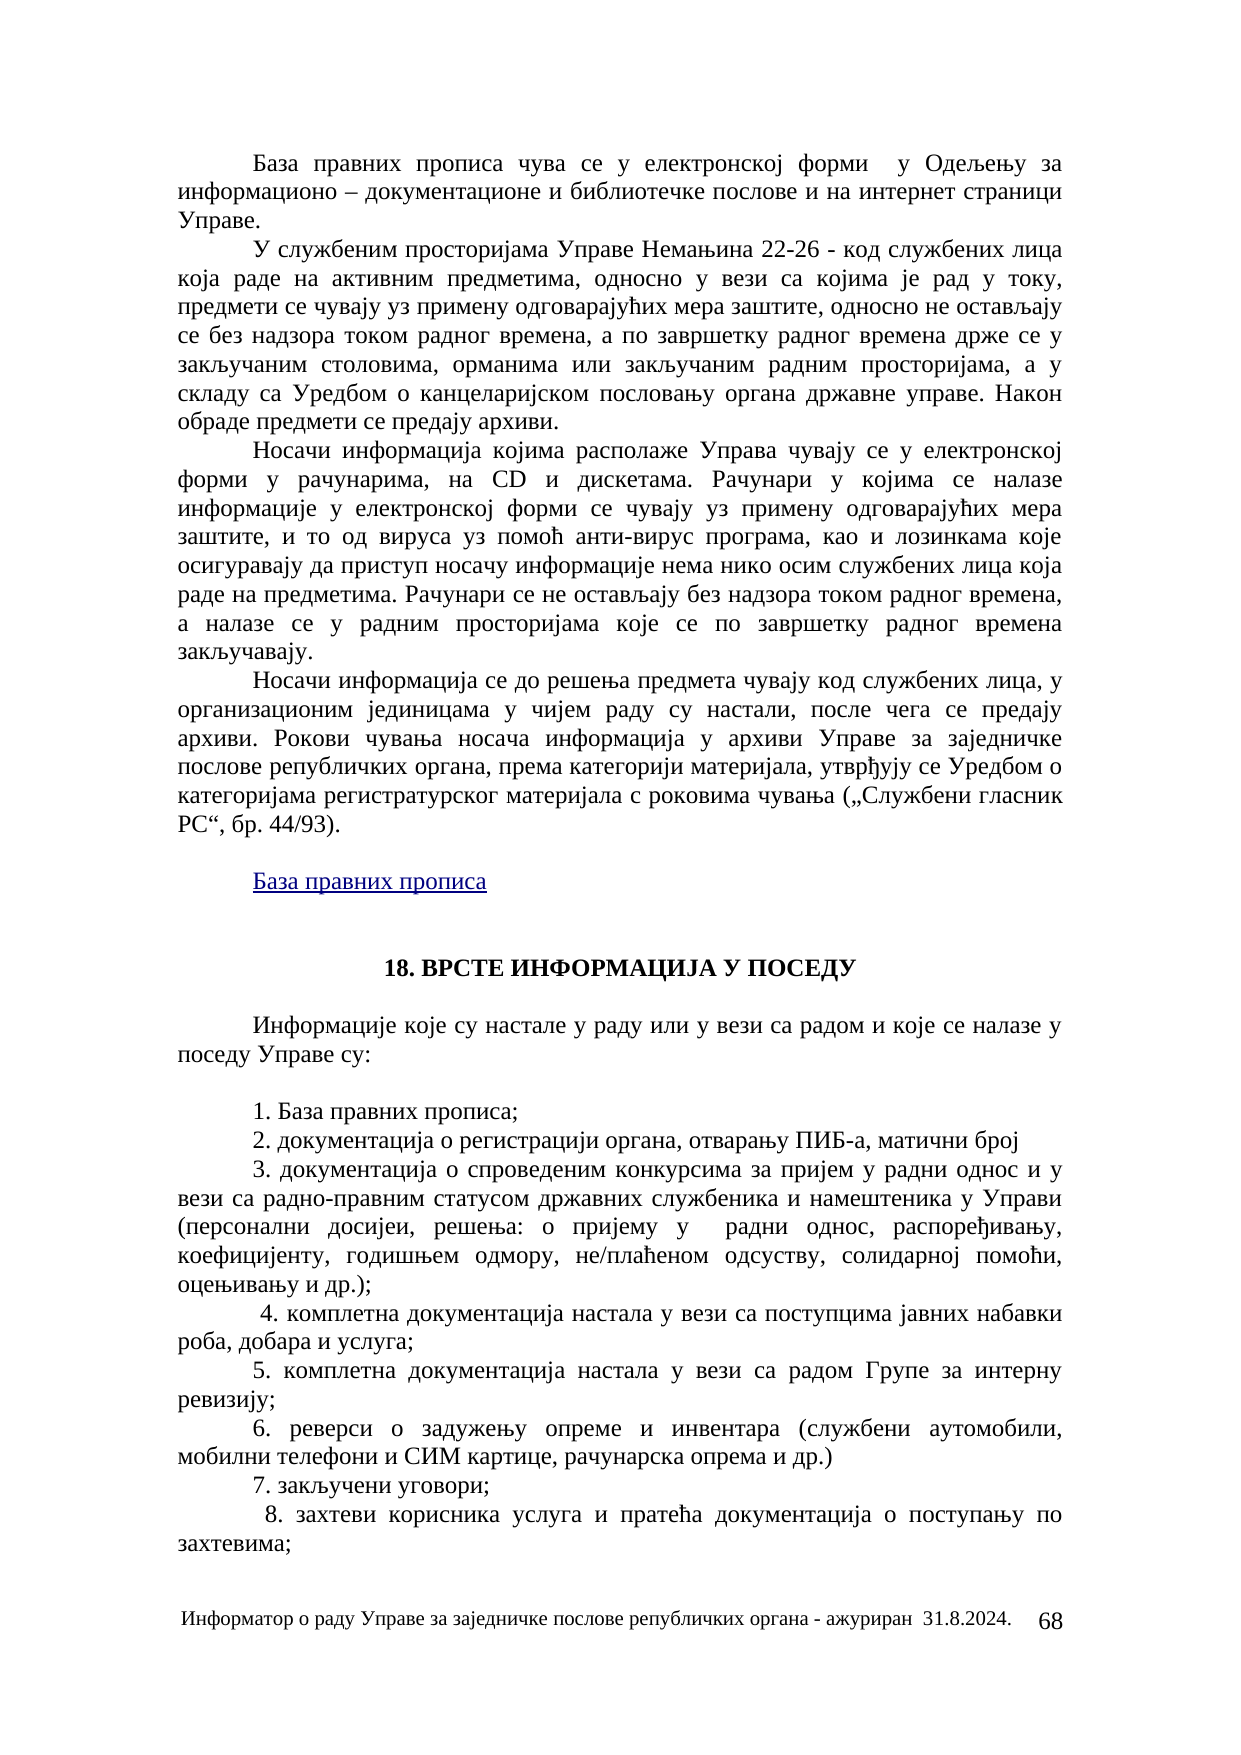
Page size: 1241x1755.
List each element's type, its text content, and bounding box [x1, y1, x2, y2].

text Носачи информација којима располаже Управа чувају се у електронској форми у рачунарима, на CD и дискетама. Рачунари у којима се налазе информације у електронској форми се чувају уз примену одговарајућих мера заштите, и то од вируса уз помоћ анти-вирус програма, као и лозинкама које осигуравају да приступ носачу информације нема нико осим службених лица која раде на предметима. Рачунари се не остављају без надзора током радног времена, а налазе се у радним просторијама које се по завршетку радног времена закључавају. [177, 435, 1063, 665]
text Информације које су настале у раду или у вези са радом и које се налазе у поседу Управе су: [177, 1010, 1063, 1068]
text 7. закључени уговори; [177, 1470, 1063, 1499]
text 5. комплетна документација настала у вези са радом Групе за интерну ревизију; [177, 1355, 1063, 1413]
subtitle 18. ВРСТЕ ИНФОРМАЦИЈА У ПОСЕДУ [177, 953, 1063, 981]
text 4. комплетна документација настала у вези са поступцима јавних набавки роба, добара и услуга; [177, 1298, 1063, 1355]
text 1. База правних прописа; [252, 1096, 1063, 1125]
text 8. захтеви корисника услуга и пратећа документација о поступању по захтевима; [177, 1499, 1063, 1556]
text У службеним просторијама Управе Немањина 22-26 - код службених лица која раде на активним предметима, односно у вези са којима је рад у току, предмети се чувају уз примену одговарајућих мера заштите, односно не остављају се без надзора током радног времена, а по завршетку радног времена држе се у закључаним столовима, орманима или закључаним радним просторијама, а у складу са Уредбом о канцеларијском пословању органа државне управе. Након обраде предмети се предају архиви. [177, 234, 1063, 435]
text 6. реверси о задужењу опреме и инвентара (службени аутомобили, мобилни телефони и СИМ картице, рачунарска опрема и др.) [177, 1413, 1063, 1470]
text 3. документација о спроведеним конкурсима за пријем у радни однос и у вези са радно-правним статусом државних службеника и намештеника у Управи (персонални досијеи, решења: о пријему у радни однос, распоређивању, коефицијенту, годишњем одмору, не/плаћеном одсуству, солидарној помоћи, оцењивању и др.); [177, 1154, 1063, 1298]
text Носачи информација се до решења предмета чувају код службених лица, у организационим јединицама у чијем раду су настали, после чега се предају архиви. Рокови чувања носача информација у архиви Управе за заједничке послове републичких органа, према категорији материјала, утврђују се Уредбом о категоријама регистратурског материјала с роковима чувања („Службени гласник РС“, бр. 44/93). [177, 665, 1063, 838]
text 2. документација о регистрацији органа, отварању ПИБ-а, матични број [252, 1125, 1063, 1154]
text База правних прописа чува се у електронској форми у Одељењу за информационо – документационе и библиотечке послове и на интернет страници Управе. [177, 148, 1063, 234]
text База правних прописа [177, 866, 1063, 895]
